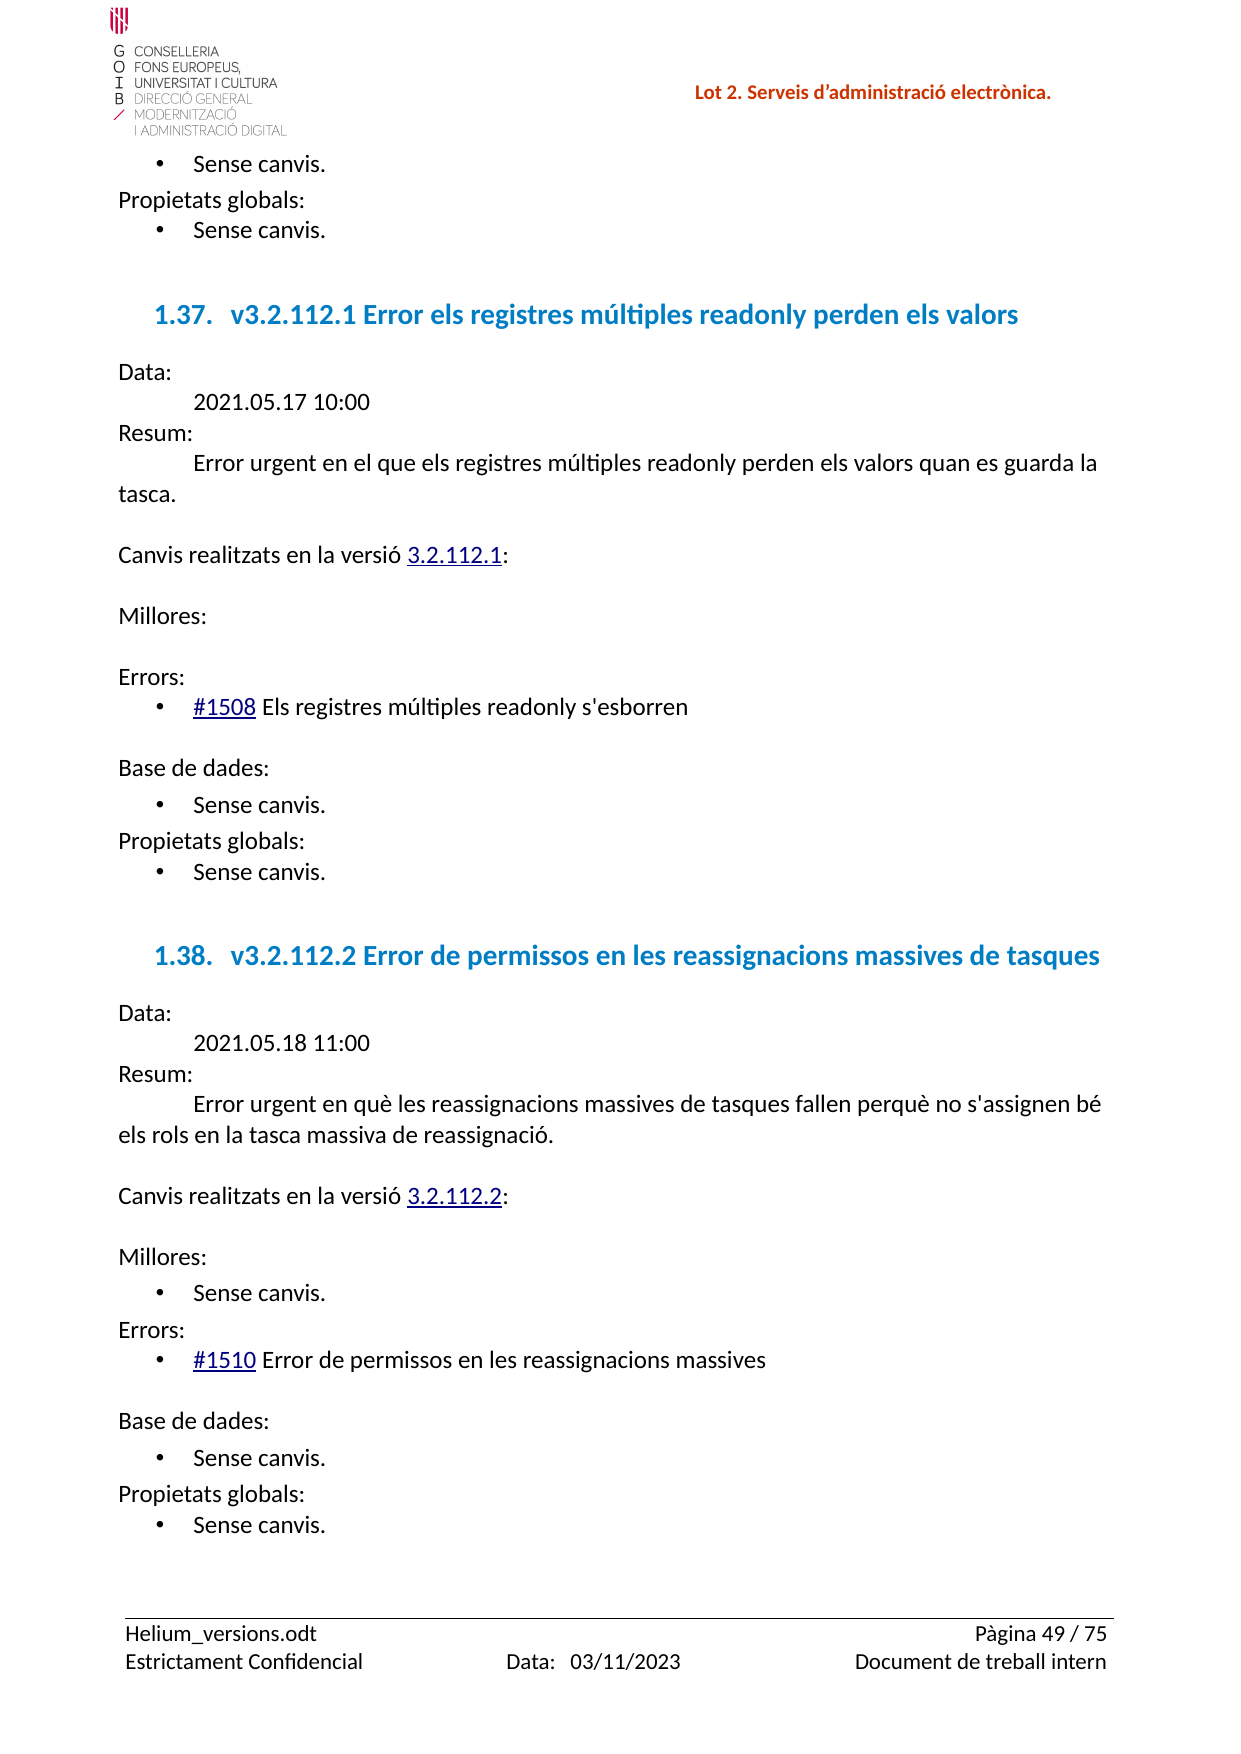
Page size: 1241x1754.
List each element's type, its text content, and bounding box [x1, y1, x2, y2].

list #1510 Error de permissos en les reassignacions massives [156, 1344, 1122, 1375]
text Propietats globals: [118, 184, 1122, 215]
picture [100, 0, 297, 144]
list Sense canvis. [156, 1277, 1122, 1308]
text Millores: [118, 1241, 1122, 1271]
text Propietats globals: [118, 825, 1122, 856]
text Data: [118, 997, 1122, 1027]
list Sense canvis. [156, 1509, 1122, 1539]
subtitle v3.2.112.2 Error de permissos en les reassignacions massives de tasques [153, 937, 1122, 973]
list Sense canvis. [156, 1442, 1122, 1472]
text Canvis realitzats en la versió 3.2.112.1: [118, 539, 1122, 569]
text 2021.05.17 10:00 [118, 386, 1122, 417]
text Resum: [118, 1058, 1122, 1088]
list Sense canvis. [156, 215, 1122, 245]
text Error urgent en què les reassignacions massives de tasques fallen perquè no s'assignen bé els rols en la tasca massiva de reassignació. [118, 1088, 1122, 1149]
text Resum: [118, 417, 1122, 447]
list Sense canvis. [156, 789, 1122, 819]
text Base de dades: [118, 752, 1122, 783]
subtitle v3.2.112.1 Error els registres múltiples readonly perden els valors [153, 296, 1122, 332]
text Error urgent en el que els registres múltiples readonly perden els valors quan es guarda la tasca. [118, 447, 1122, 508]
list #1508 Els registres múltiples readonly s'esborren [156, 691, 1122, 722]
text 2021.05.18 11:00 [118, 1027, 1122, 1058]
text Base de dades: [118, 1405, 1122, 1436]
text Errors: [118, 661, 1122, 691]
list Sense canvis. [156, 148, 1122, 178]
text Millores: [118, 600, 1122, 630]
text Errors: [118, 1314, 1122, 1344]
list Sense canvis. [156, 856, 1122, 886]
text Data: [118, 356, 1122, 386]
text Canvis realitzats en la versió 3.2.112.2: [118, 1180, 1122, 1210]
text Propietats globals: [118, 1478, 1122, 1509]
